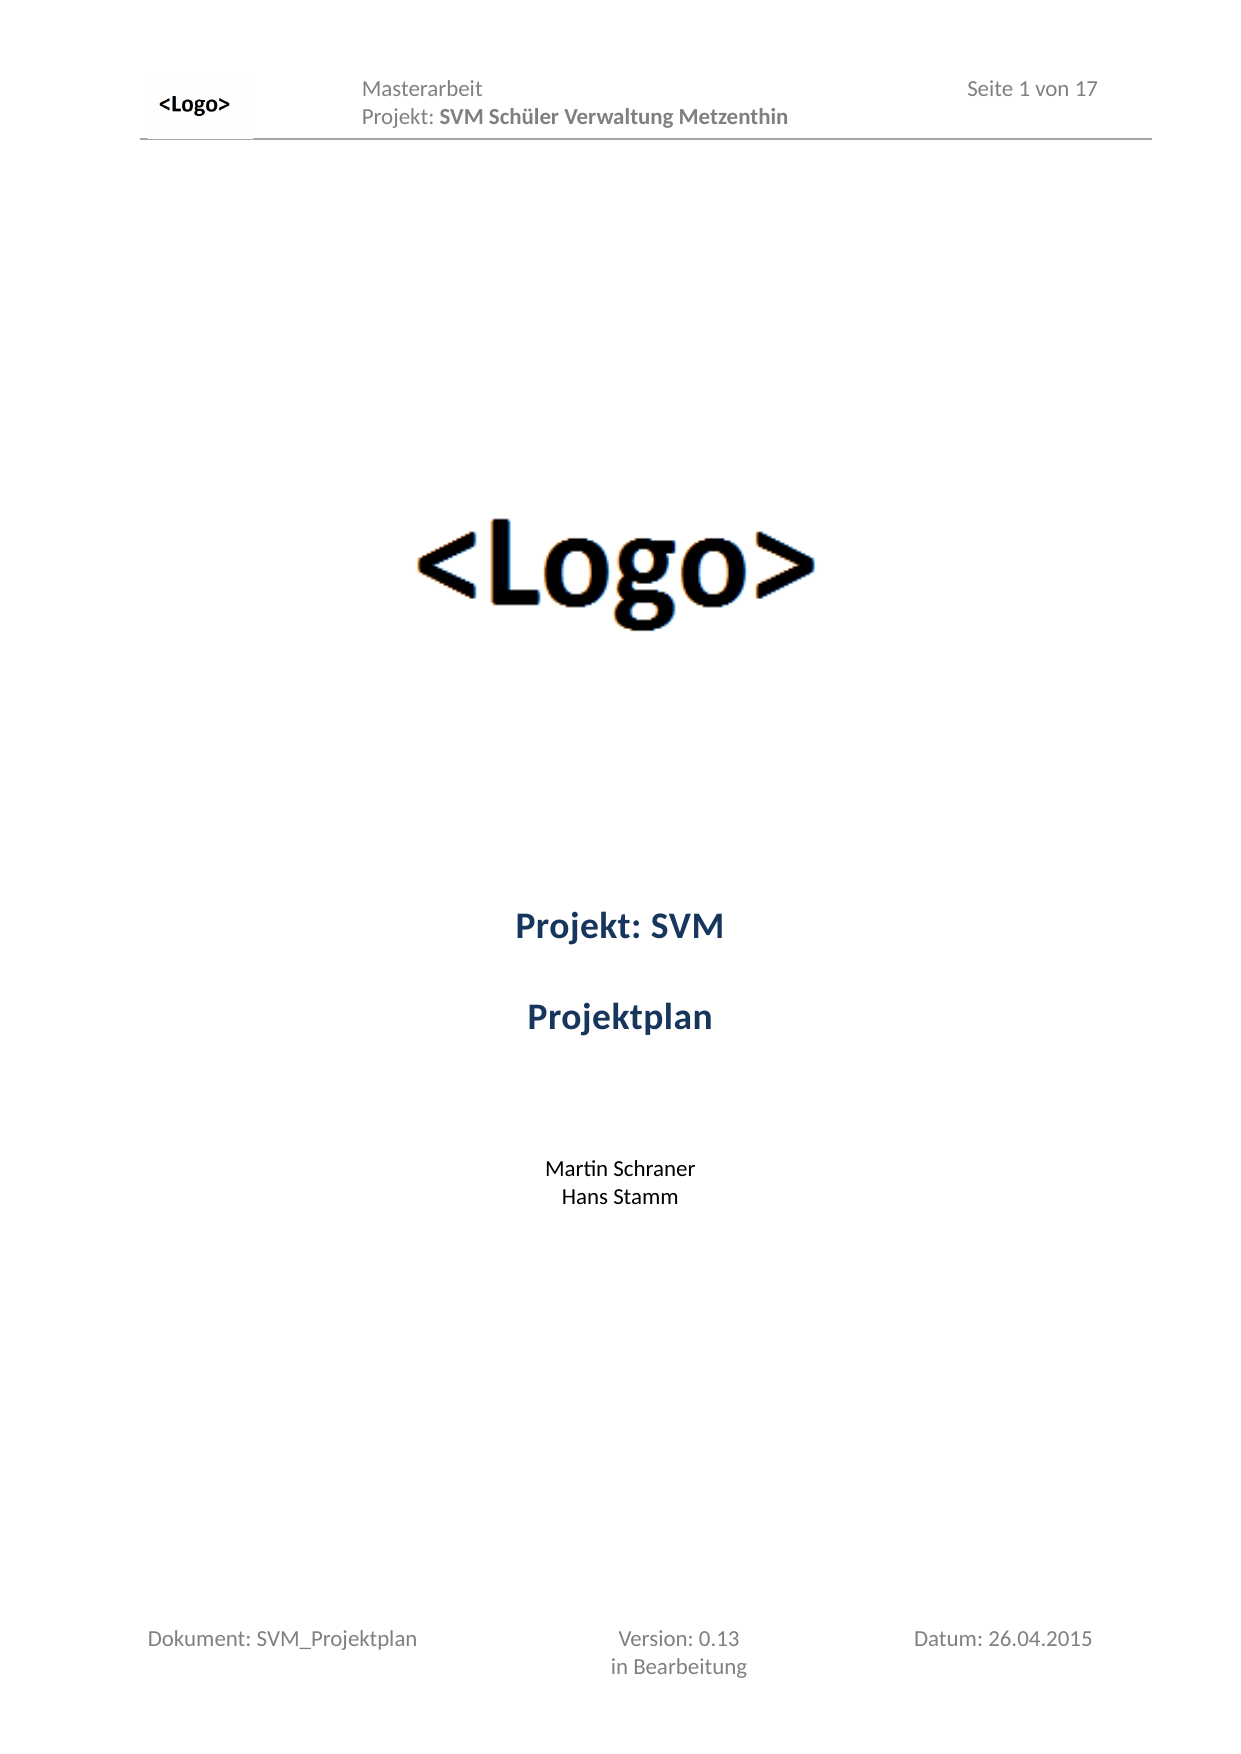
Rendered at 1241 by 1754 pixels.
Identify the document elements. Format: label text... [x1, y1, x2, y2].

text Martin Schraner [148, 1154, 1093, 1182]
title Projekt: SVM Projektplan [148, 902, 1093, 1039]
text Hans Stamm [148, 1182, 1093, 1210]
picture [147, 73, 254, 139]
picture [348, 392, 892, 762]
